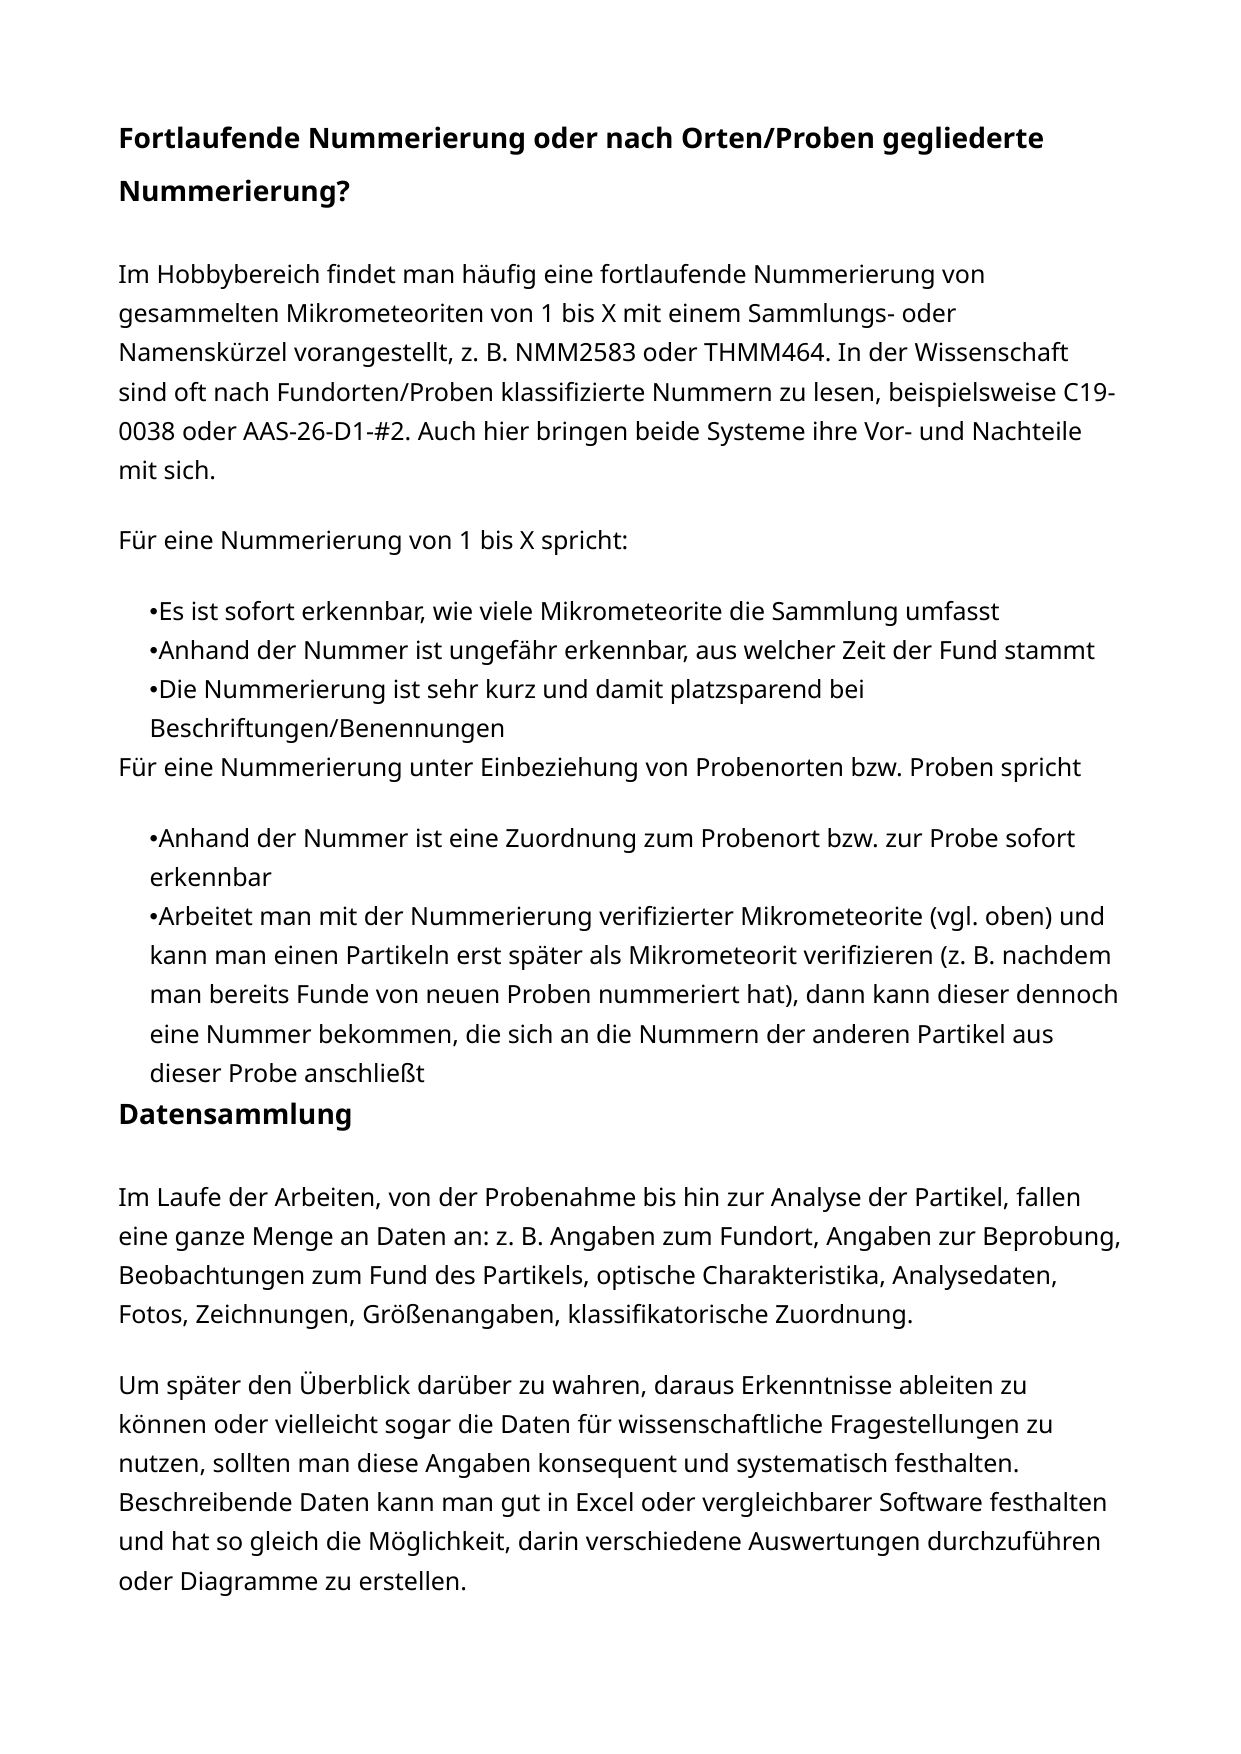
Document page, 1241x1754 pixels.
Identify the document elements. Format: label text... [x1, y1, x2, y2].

list Es ist sofort erkennbar, wie viele Mikrometeorite die Sammlung umfasst [118, 593, 1122, 627]
subtitle Datensammlung [118, 1094, 1122, 1133]
text Für eine Nummerierung unter Einbeziehung von Probenorten bzw. Proben spricht [118, 750, 1122, 784]
text Im Laufe der Arbeiten, von der Probenahme bis hin zur Analyse der Partikel, fallen eine ganze Menge an Daten an: z. B. Angaben zum Fundort, Angaben zur Beprobung, Beobachtungen zum Fund des Partikels, optische Charakteristika, Analysedaten, Fotos, Zeichnungen, Größenangaben, klassifikatorische Zuordnung. [118, 1179, 1122, 1331]
text Für eine Nummerierung von 1 bis X spricht: [118, 523, 1122, 557]
list Anhand der Nummer ist eine Zuordnung zum Probenort bzw. zur Probe sofort erkennbar [118, 820, 1122, 894]
text Im Hobbybereich findet man häufig eine fortlaufende Nummerierung von gesammelten Mikrometeoriten von 1 bis X mit einem Sammlungs- oder Namenskürzel vorangestellt, z. B. NMM2583 oder THMM464. In der Wissenschaft sind oft nach Fundorten/Proben klassifizierte Nummern zu lesen, beispielsweise C19-0038 oder AAS-26-D1-#2. Auch hier bringen beide Systeme ihre Vor- und Nachteile mit sich. [118, 257, 1122, 487]
text Um später den Überblick darüber zu wahren, daraus Erkenntnisse ableiten zu können oder vielleicht sogar die Daten für wissenschaftliche Fragestellungen zu nutzen, sollten man diese Angaben konsequent und systematisch festhalten. Beschreibende Daten kann man gut in Excel oder vergleichbarer Software festhalten und hat so gleich die Möglichkeit, darin verschiedene Auswertungen durchzuführen oder Diagramme zu erstellen. [118, 1367, 1122, 1597]
subtitle Fortlaufende Nummerierung oder nach Orten/Proben gegliederte Nummerierung? [118, 118, 1122, 210]
list Anhand der Nummer ist ungefähr erkennbar, aus welcher Zeit der Fund stammt [118, 632, 1122, 667]
list Arbeitet man mit der Nummerierung verifizierter Mikrometeorite (vgl. oben) und kann man einen Partikeln erst später als Mikrometeorit verifizieren (z. B. nachdem man bereits Funde von neuen Proben nummeriert hat), dann kann dieser dennoch eine Nummer bekommen, die sich an die Nummern der anderen Partikel aus dieser Probe anschließt [118, 899, 1122, 1089]
list Die Nummerierung ist sehr kurz und damit platzsparend bei Beschriftungen/Benennungen [118, 672, 1122, 745]
